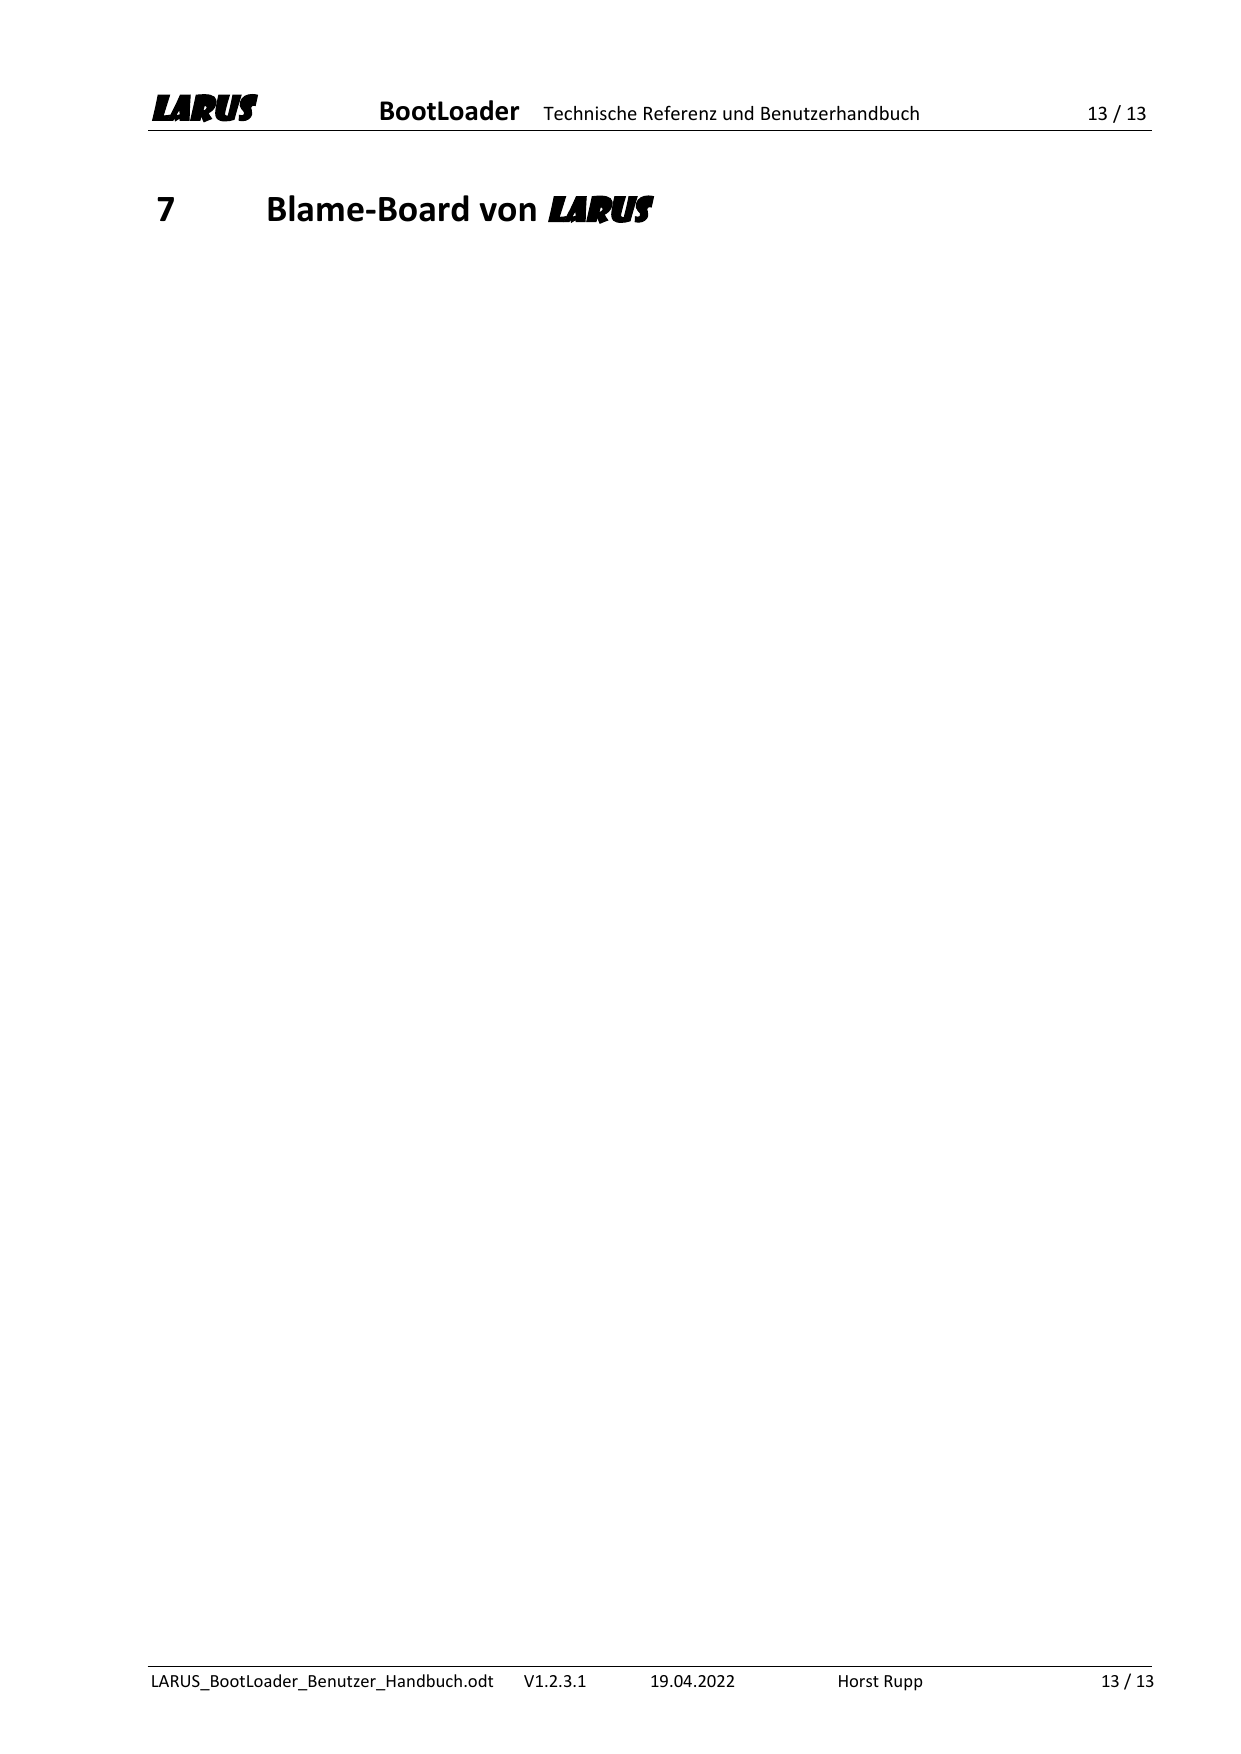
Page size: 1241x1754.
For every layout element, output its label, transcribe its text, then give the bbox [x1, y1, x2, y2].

subtitle Blame-Board von LARUS [148, 185, 1128, 231]
